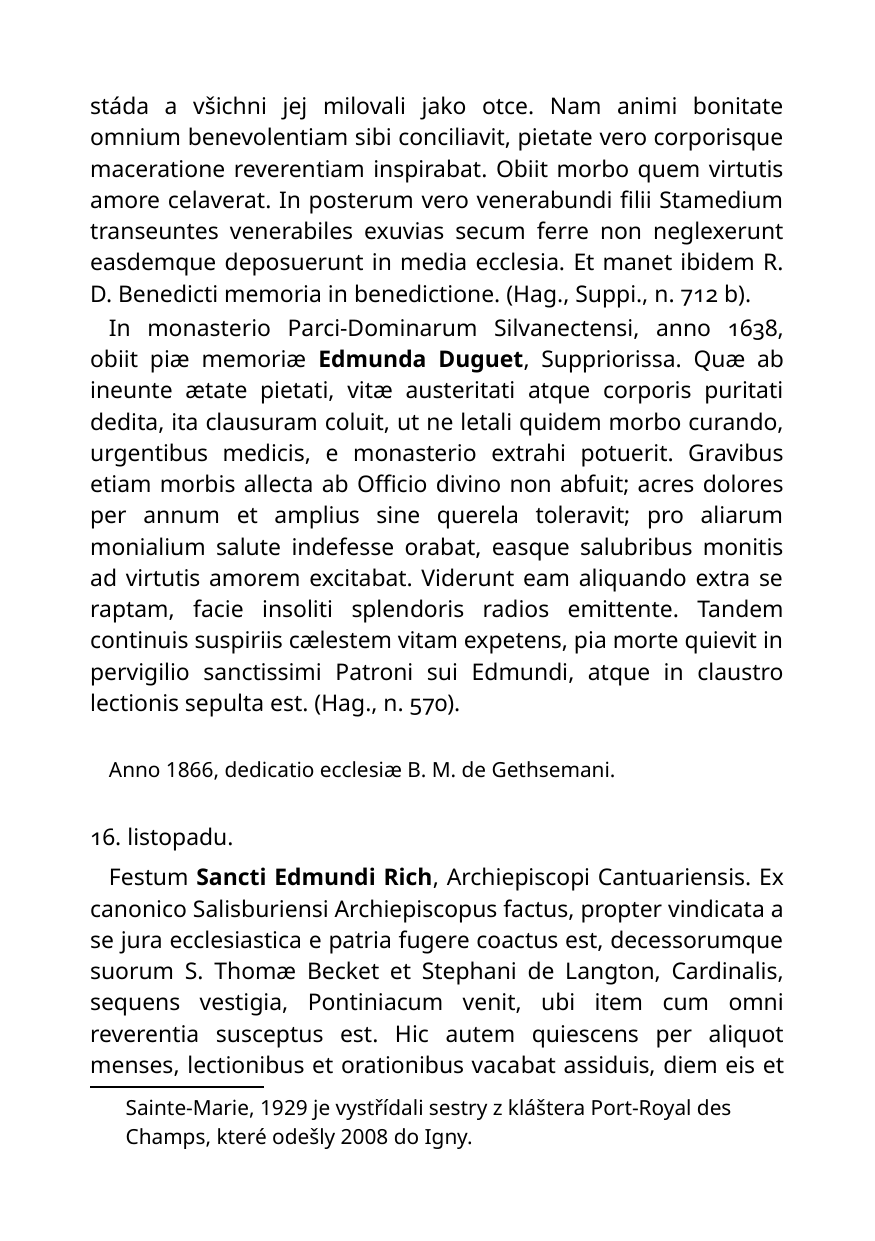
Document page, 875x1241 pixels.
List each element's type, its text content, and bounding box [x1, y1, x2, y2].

text 16. listopadu. [90, 821, 784, 852]
text In monasterio Parci-Dominarum Silvanectensi, anno 1638, obiit piæ memoriæ Edmunda Duguet, Suppriorissa. Quæ ab ineunte ætate pietati, vitæ austeritati atque corporis puritati dedita, ita clausuram coluit, ut ne letali quidem morbo curando, urgentibus medicis, e monasterio extrahi potuerit. Gravibus etiam morbis allecta ab Officio divino non abfuit; acres dolores per annum et amplius sine querela toleravit; pro aliarum monialium salute indefesse orabat, easque salubribus monitis ad virtutis amorem excitabat. Viderunt eam aliquando extra se raptam, facie insoliti splen­doris radios emittente. Tandem continuis suspiriis cælestem vitam expetens, pia morte quievit in pervigilio sanctissimi Patroni sui Edmundi, atque in claustro lectionis sepulta est. (Hag., n. 570). [90, 312, 784, 718]
text stáda a všichni jej milovali jako otce. Nam animi bonitate omnium benevolentiam sibi conciliavit, pietate vero corporisque maceratione reveren­tiam inspirabat. Obiit morbo quem virtutis amore celaverat. In posterum vero venerabundi filii Stamedium transeuntes venerabiles exuvias secum ferre non neglexerunt easdemque deposuerunt in media ecclesia. Et manet ibidem R. D. Bene­dicti memoria in benedictione. (Hag., Suppi., n. 712 b). [90, 90, 784, 309]
text Sainte-Marie, 1929 je vystřídali sestry z kláštera Port-Royal des Champs, které odešly 2008 do Igny. [90, 1093, 784, 1150]
text Festum Sancti Edmundi Rich, Archiepiscopi Cantuariensis. Ex canonico Salisburiensi Archiepiscopus factus, propter vindicata a se jura ecclesiastica e patria fugere coactus est, decessorumque suorum S. Thomæ Becket et Stephani de Langton, Cardinalis, sequens vestigia, Pontiniacum venit, ubi item cum omni reverentia susceptus est. Hic autem quiescens per aliquot menses, lectionibus et orationibus vaca­bat assiduis, diem eis et [90, 861, 784, 1080]
text Anno 1866, dedicatio ecclesiæ B. M. de Gethsemani. [90, 755, 784, 784]
